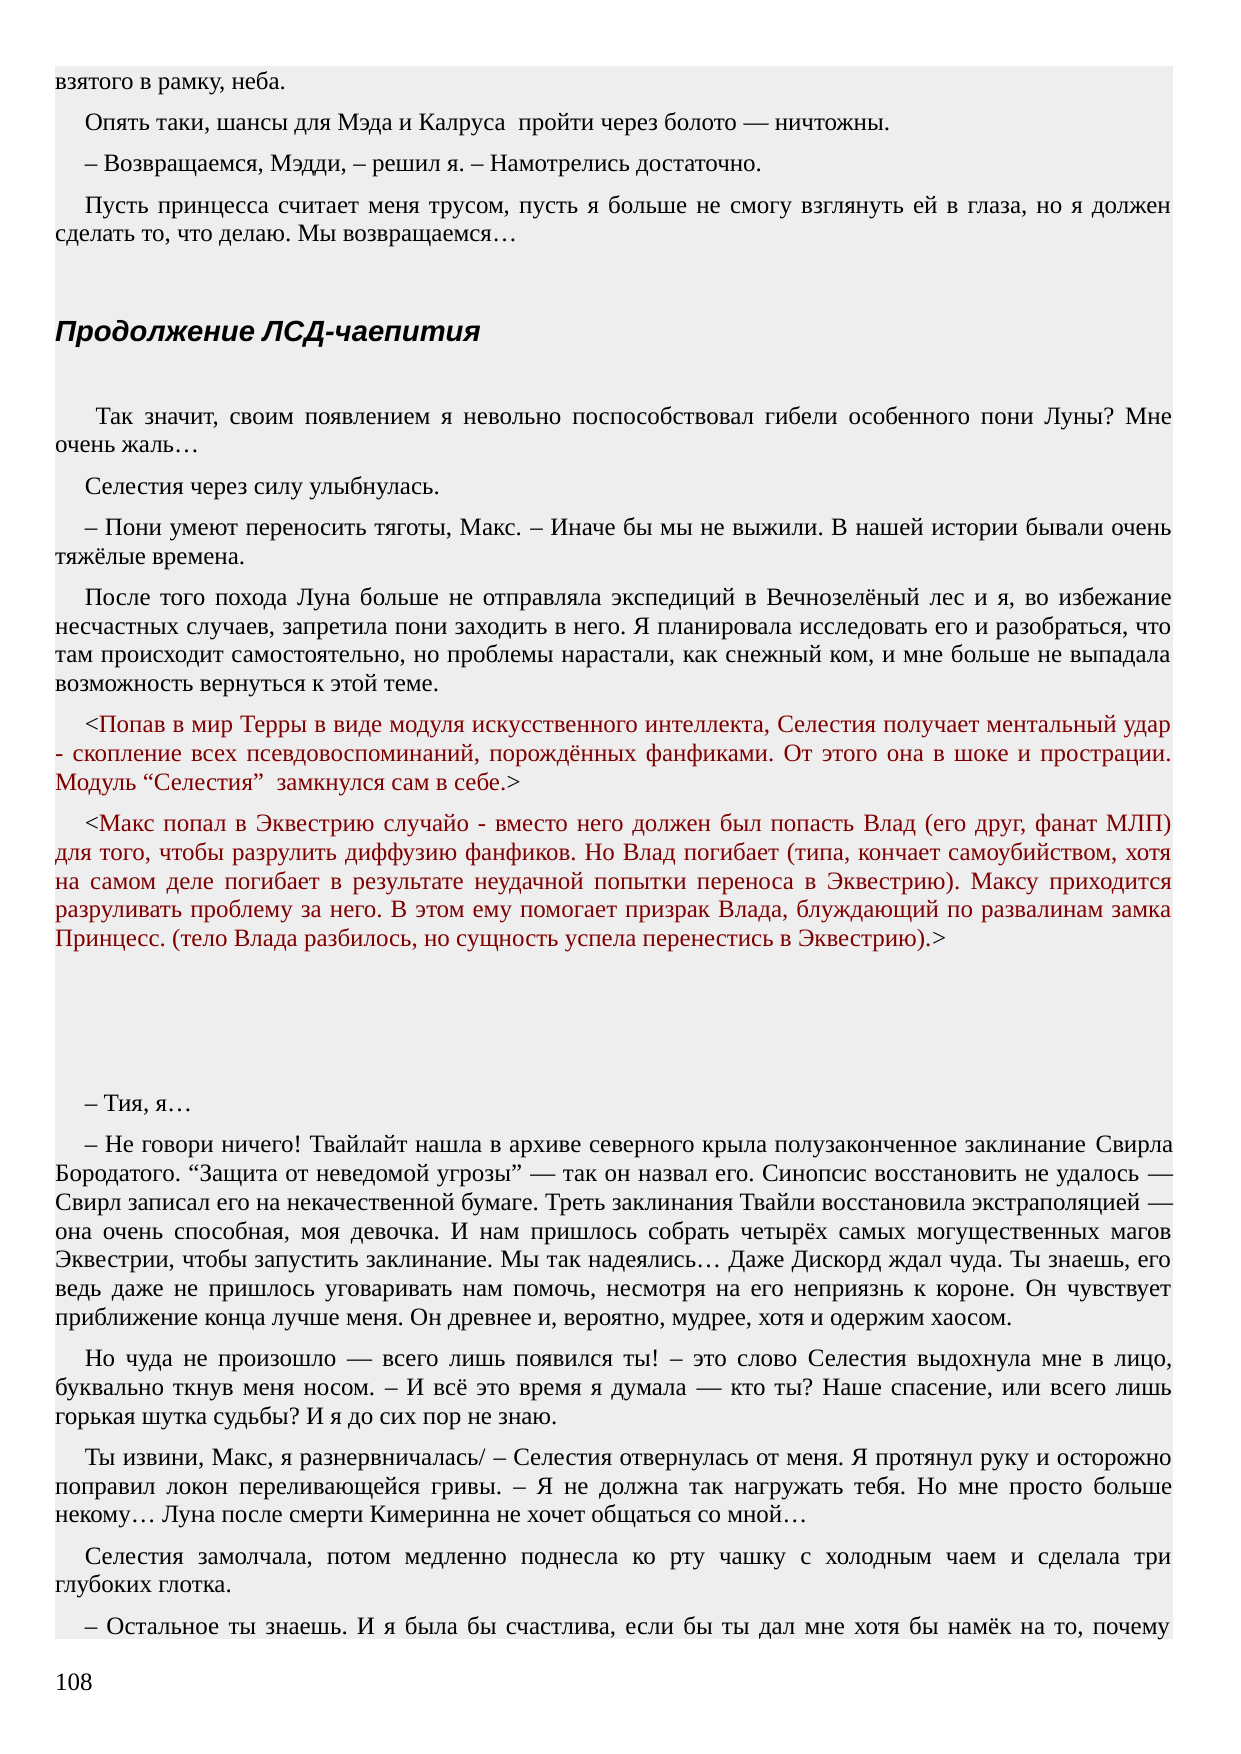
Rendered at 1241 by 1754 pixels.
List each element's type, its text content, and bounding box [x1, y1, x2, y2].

text – Не говори ничего! Твайлайт нашла в архиве северного крыла полузаконченное заклинание Cвирла Бородатого. “Защита от неведомой угрозы” — так он назвал его. Синопсис восстановить не удалось — Свирл записал его на некачественной бумаге. Треть заклинания Твайли восстановила экстраполяцией — она очень способная, моя девочка. И нам пришлось собрать четырёх самых могущественных магов Эквестрии, чтобы запустить заклинание. Мы так надеялись… Даже Дискорд ждал чуда. Ты знаешь, его ведь даже не пришлось уговаривать нам помочь, несмотря на его неприязнь к короне. Он чувствует приближение конца лучше меня. Он древнее и, вероятно, мудрее, хотя и одержим хаосом. [55, 1129, 1173, 1331]
text Так значит, своим появлением я невольно поспособствовал гибели особенного пони Луны? Мне очень жаль… [55, 401, 1173, 458]
text Пусть принцесса считает меня трусом, пусть я больше не смогу взглянуть ей в глаза, но я должен сделать то, что делаю. Мы возвращаемся… [55, 190, 1173, 247]
text <Попав в мир Терры в виде модуля искусственного интеллекта, Селестия получает ментальный удар - скопление всех псевдовоспоминаний, порождённых фанфиками. От этого она в шоке и прострации. Модуль “Селестия” замкнулся сам в себе.> [55, 709, 1173, 796]
text После того похода Луна больше не отправляла экспедиций в Вечнозелёный лес и я, во избежание несчастных случаев, запретила пони заходить в него. Я планировала исследовать его и разобраться, что там происходит самостоятельно, но проблемы нарастали, как снежный ком, и мне больше не выпадала возможность вернуться к этой теме. [55, 582, 1173, 697]
text – Возвращаемся, Мэдди, – решил я. – Намотрелись достаточно. [55, 148, 1173, 177]
text – Остальное ты знаешь. И я была бы счастлива, если бы ты дал мне хотя бы намёк на то, почему [55, 1611, 1173, 1639]
text <Макс попал в Эквестрию случайо - вместо него должен был попасть Влад (его друг, фанат МЛП) для того, чтобы разрулить диффузию фанфиков. Но Влад погибает (типа, кончает самоубийством, хотя на самом деле погибает в результате неудачной попытки переноса в Эквестрию). Максу приходится разруливать проблему за него. В этом ему помогает призрак Влада, блуждающий по развалинам замка Принцесс. (тело Влада разбилось, но сущность успела перенестись в Эквестрию).> [55, 808, 1173, 952]
subtitle Продолжение ЛСД-чаепития [55, 313, 1173, 347]
text Селестия через силу улыбнулась. [55, 471, 1173, 499]
text Опять таки, шансы для Мэда и Калруса пройти через болото — ничтожны. [55, 107, 1173, 136]
text Селестия замолчала, потом медленно поднесла ко рту чашку с холодным чаем и сделала три глубоких глотка. [55, 1541, 1173, 1598]
text взятого в рамку, неба. [55, 66, 1173, 95]
text – Пони умеют переносить тяготы, Макс. – Иначе бы мы не выжили. В нашей истории бывали очень тяжёлые времена. [55, 512, 1173, 569]
text Ты извини, Макс, я разнервничалась/ – Селестия отвернулась от меня. Я протянул руку и осторожно поправил локон переливающейся гривы. – Я не должна так нагружать тебя. Но мне просто больше некому… Луна после смерти Кимеринна не хочет общаться со мной… [55, 1442, 1173, 1528]
text – Тия, я… [55, 1088, 1173, 1117]
text Но чуда не произошло — всего лишь появился ты! – это слово Селестия выдохнула мне в лицо, буквально ткнув меня носом. – И всё это время я думала — кто ты? Наше спасение, или всего лишь горькая шутка судьбы? И я до сих пор не знаю. [55, 1343, 1173, 1429]
